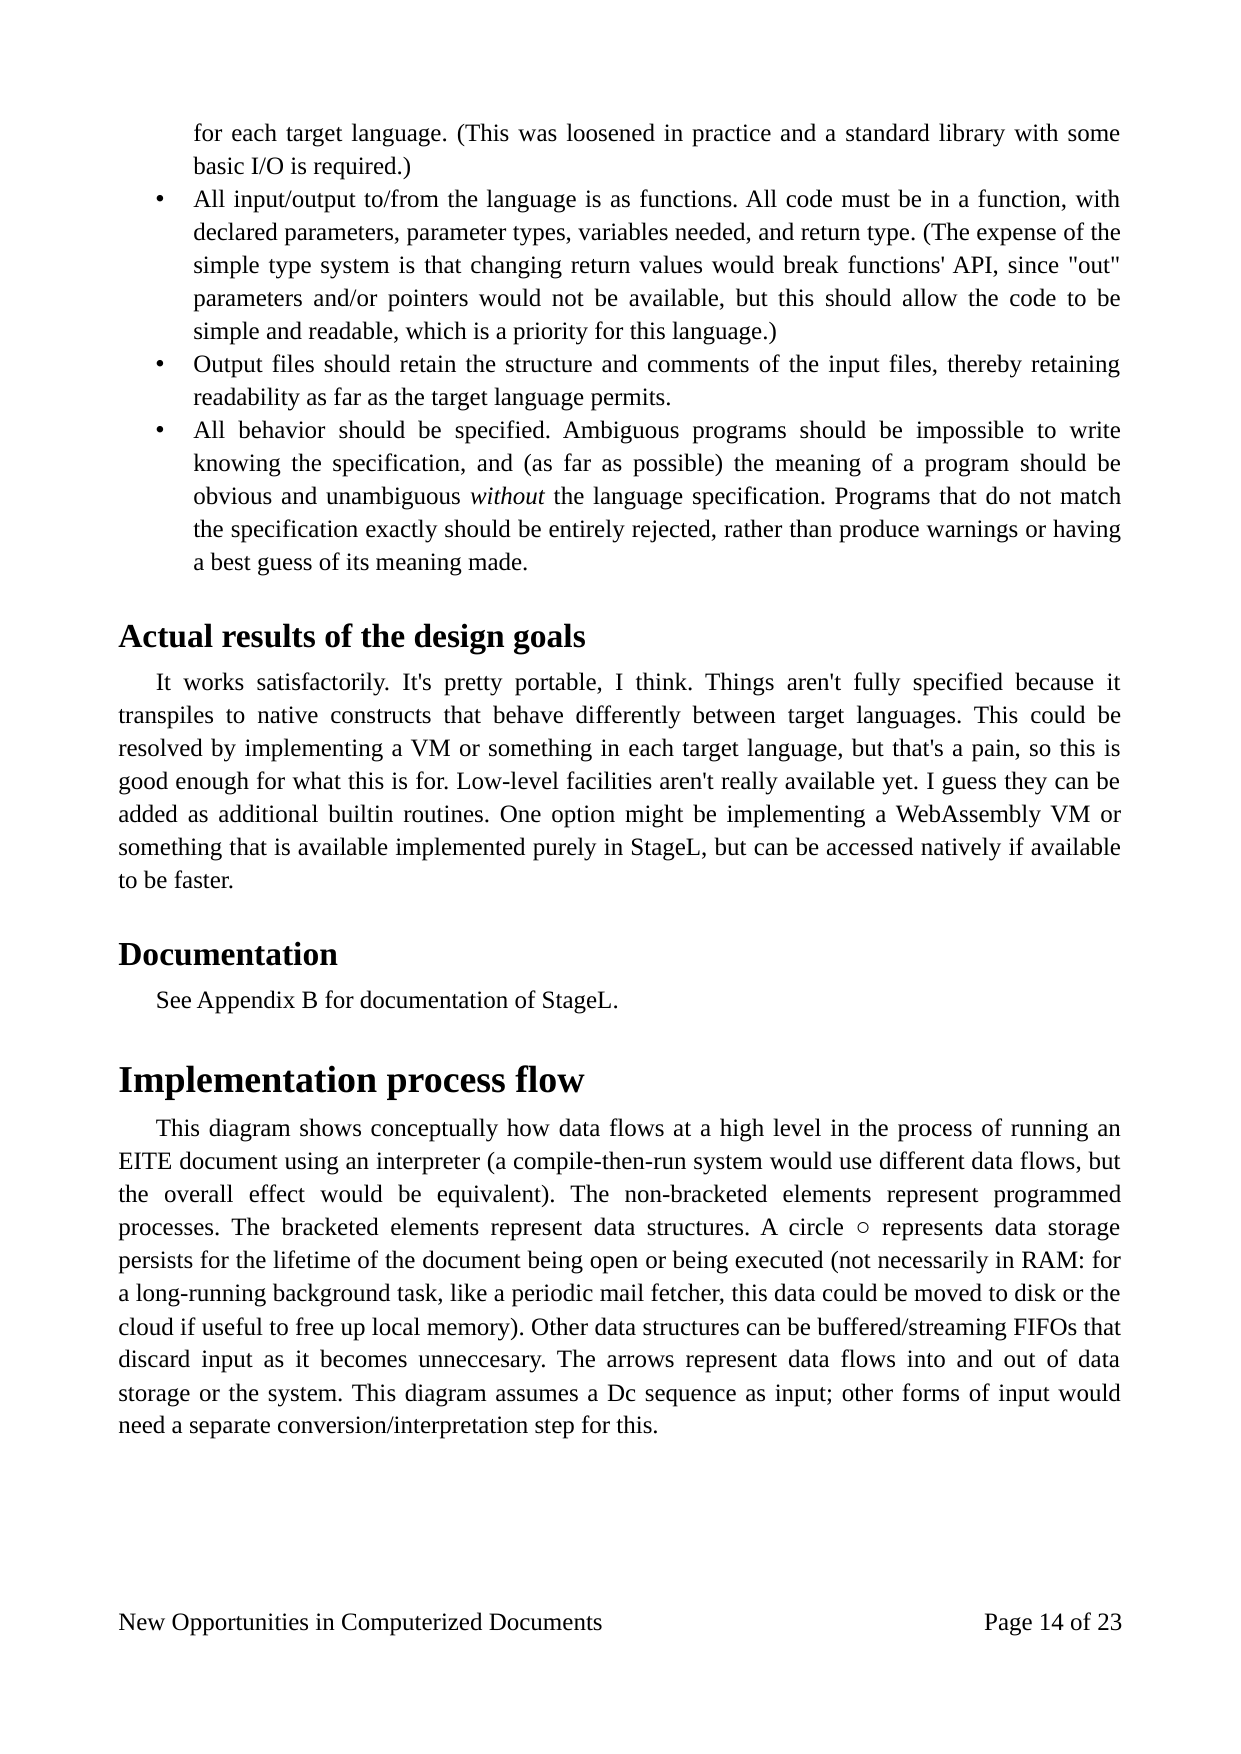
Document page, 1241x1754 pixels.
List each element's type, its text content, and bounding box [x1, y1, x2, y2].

subtitle Actual results of the design goals [118, 616, 1122, 654]
list for each target language. (This was loosened in practice and a standard library with some basic I/O is required.) [156, 118, 1122, 180]
list Output files should retain the structure and comments of the input files, thereby retaining readability as far as the target language permits. [156, 349, 1122, 411]
text This diagram shows conceptually how data flows at a high level in the process of running an EITE document using an interpreter (a compile-then-run system would use different data flows, but the overall effect would be equivalent). The non-bracketed elements represent programmed processes. The bracketed elements represent data structures. A circle ○ represents data storage persists for the lifetime of the document being open or being executed (not necessarily in RAM: for a long-running background task, like a periodic mail fetcher, this data could be moved to disk or the cloud if useful to free up local memory). Other data structures can be buffered/streaming FIFOs that discard input as it becomes unneccesary. The arrows represent data flows into and out of data storage or the system. This diagram assumes a Dc sequence as input; other forms of input would need a separate conversion/interpretation step for this. [118, 1113, 1122, 1439]
text It works satisfactorily. It's pretty portable, I think. Things aren't fully specified because it transpiles to native constructs that behave differently between target languages. This could be resolved by implementing a VM or something in each target language, but that's a pain, so this is good enough for what this is for. Low-level facilities aren't really available yet. I guess they can be added as additional builtin routines. One option might be implementing a WebAssembly VM or something that is available implemented purely in StageL, but can be accessed natively if available to be faster. [118, 667, 1122, 894]
list All behavior should be specified. Ambiguous programs should be impossible to write knowing the specification, and (as far as possible) the meaning of a program should be obvious and unambiguous without the language specification. Programs that do not match the specification exactly should be entirely rejected, rather than produce warnings or having a best guess of its meaning made. [156, 415, 1122, 576]
subtitle Implementation process flow [118, 1057, 1122, 1101]
list All input/output to/from the language is as functions. All code must be in a function, with declared parameters, parameter types, variables needed, and return type. (The expense of the simple type system is that changing return values would break functions' API, since "out" parameters and/or pointers would not be available, but this should allow the code to be simple and readable, which is a priority for this language.) [156, 184, 1122, 345]
subtitle Documentation [118, 933, 1122, 972]
text See Appendix B for documentation of StageL. [118, 985, 1122, 1013]
